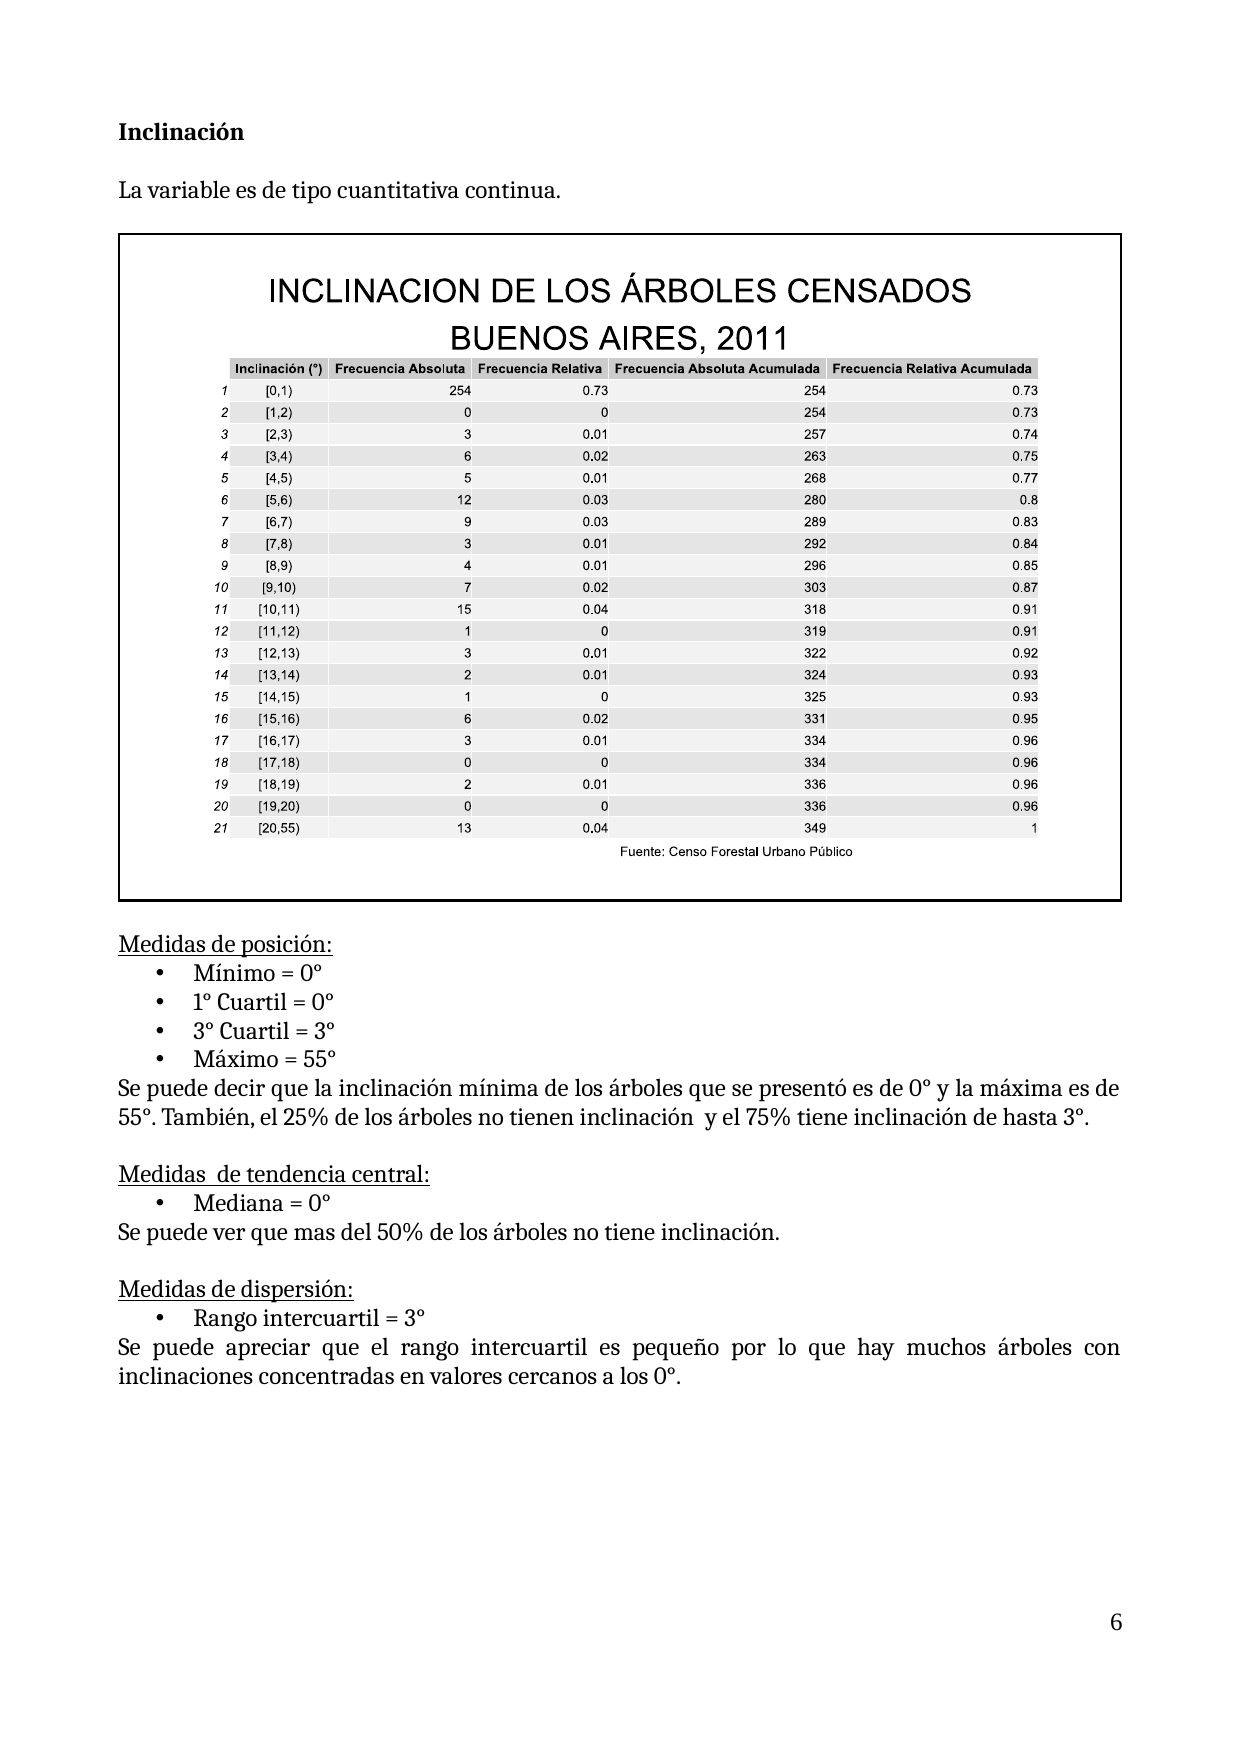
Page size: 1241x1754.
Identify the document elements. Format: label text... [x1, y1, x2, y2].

text Se puede decir que la inclinación mínima de los árboles que se presentó es de 0° y la máxima es de 55°. También, el 25% de los árboles no tienen inclinación y el 75% tiene inclinación de hasta 3°. [118, 1074, 1122, 1132]
list Mediana = 0° [156, 1189, 1122, 1218]
text Medidas de dispersión: [118, 1275, 1122, 1304]
text La variable es de tipo cuantitativa continua. [118, 176, 1122, 204]
text Se puede apreciar que el rango intercuartil es pequeño por lo que hay muchos árboles con inclinaciones concentradas en valores cercanos a los 0°. [118, 1333, 1122, 1390]
text Se puede ver que mas del 50% de los árboles no tiene inclinación. [118, 1218, 1122, 1247]
text Medidas de tendencia central: [118, 1160, 1122, 1189]
list Rango intercuartil = 3° [156, 1304, 1122, 1333]
list Máximo = 55° [156, 1045, 1122, 1074]
text Inclinación [118, 118, 1122, 147]
list Mínimo = 0° [156, 959, 1122, 988]
list 1° Cuartil = 0° [156, 988, 1122, 1017]
list 3° Cuartil = 3° [156, 1017, 1122, 1045]
text Medidas de posición: [118, 930, 1122, 959]
